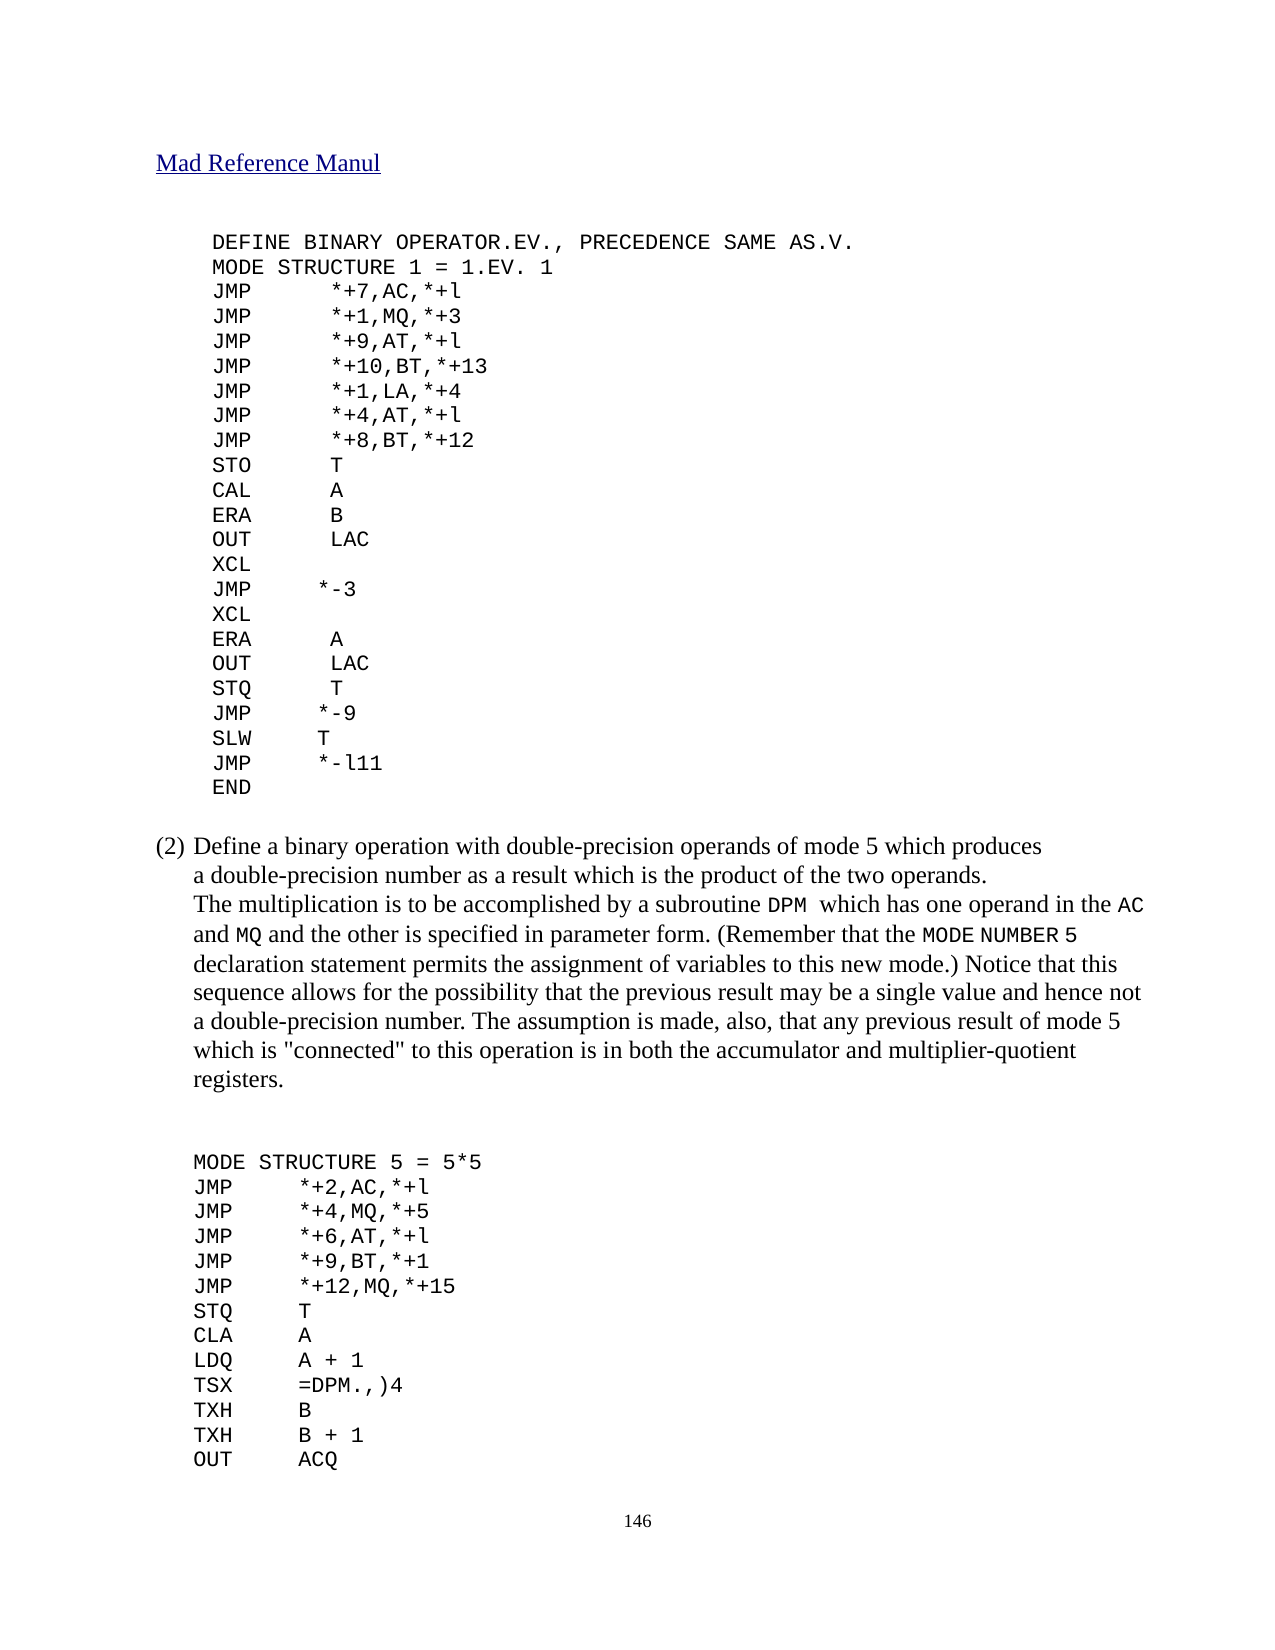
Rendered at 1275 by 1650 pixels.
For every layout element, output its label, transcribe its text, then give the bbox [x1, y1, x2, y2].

list MODE STRUCTURE 5 = 5*5 JMP *+2,AC,*+l JMP *+4,MQ,*+5 JMP *+6,AT,*+l JMP *+9,BT,*+1 JMP *+12,MQ,*+15 STQ T CLA A LDQ A + 1 TSX =DPM.,)4 TXH B TXH B + 1 OUT ACQ [156, 1151, 1157, 1473]
list Define a binary operation with double-precision operands of mode 5 which produces a double-precision number as a result which is the product of the two operands. The multiplication is to be accomplished by a subroutine DPM which has one operand in the AC and MQ and the other is specified in parameter form. (Remember that the MODE NUMBER 5 declaration statement permits the assignment of variables to this new mode.) Notice that this sequence allows for the possibility that the previous result may be a single value and hence not a double-precision number. The assumption is made, also, that any previous result of mode 5 which is "connected" to this operation is in both the accumulator and multiplier-quotient registers. [156, 831, 1157, 1092]
list DEFINE BINARY OPERATOR.EV., PRECEDENCE SAME AS.V. MODE STRUCTURE 1 = 1.EV. 1 JMP *+7,AC,*+l JMP *+1,MQ,*+3 JMP *+9,AT,*+l JMP *+10,BT,*+13 JMP *+1,LA,*+4 JMP *+4,AT,*+l JMP *+8,BT,*+12 STO T CAL A ERA B OUT LAC XCL JMP *-3 XCL ERA A OUT LAC STQ T JMP *-9 SLW T JMP *-l11 END [212, 206, 1157, 801]
